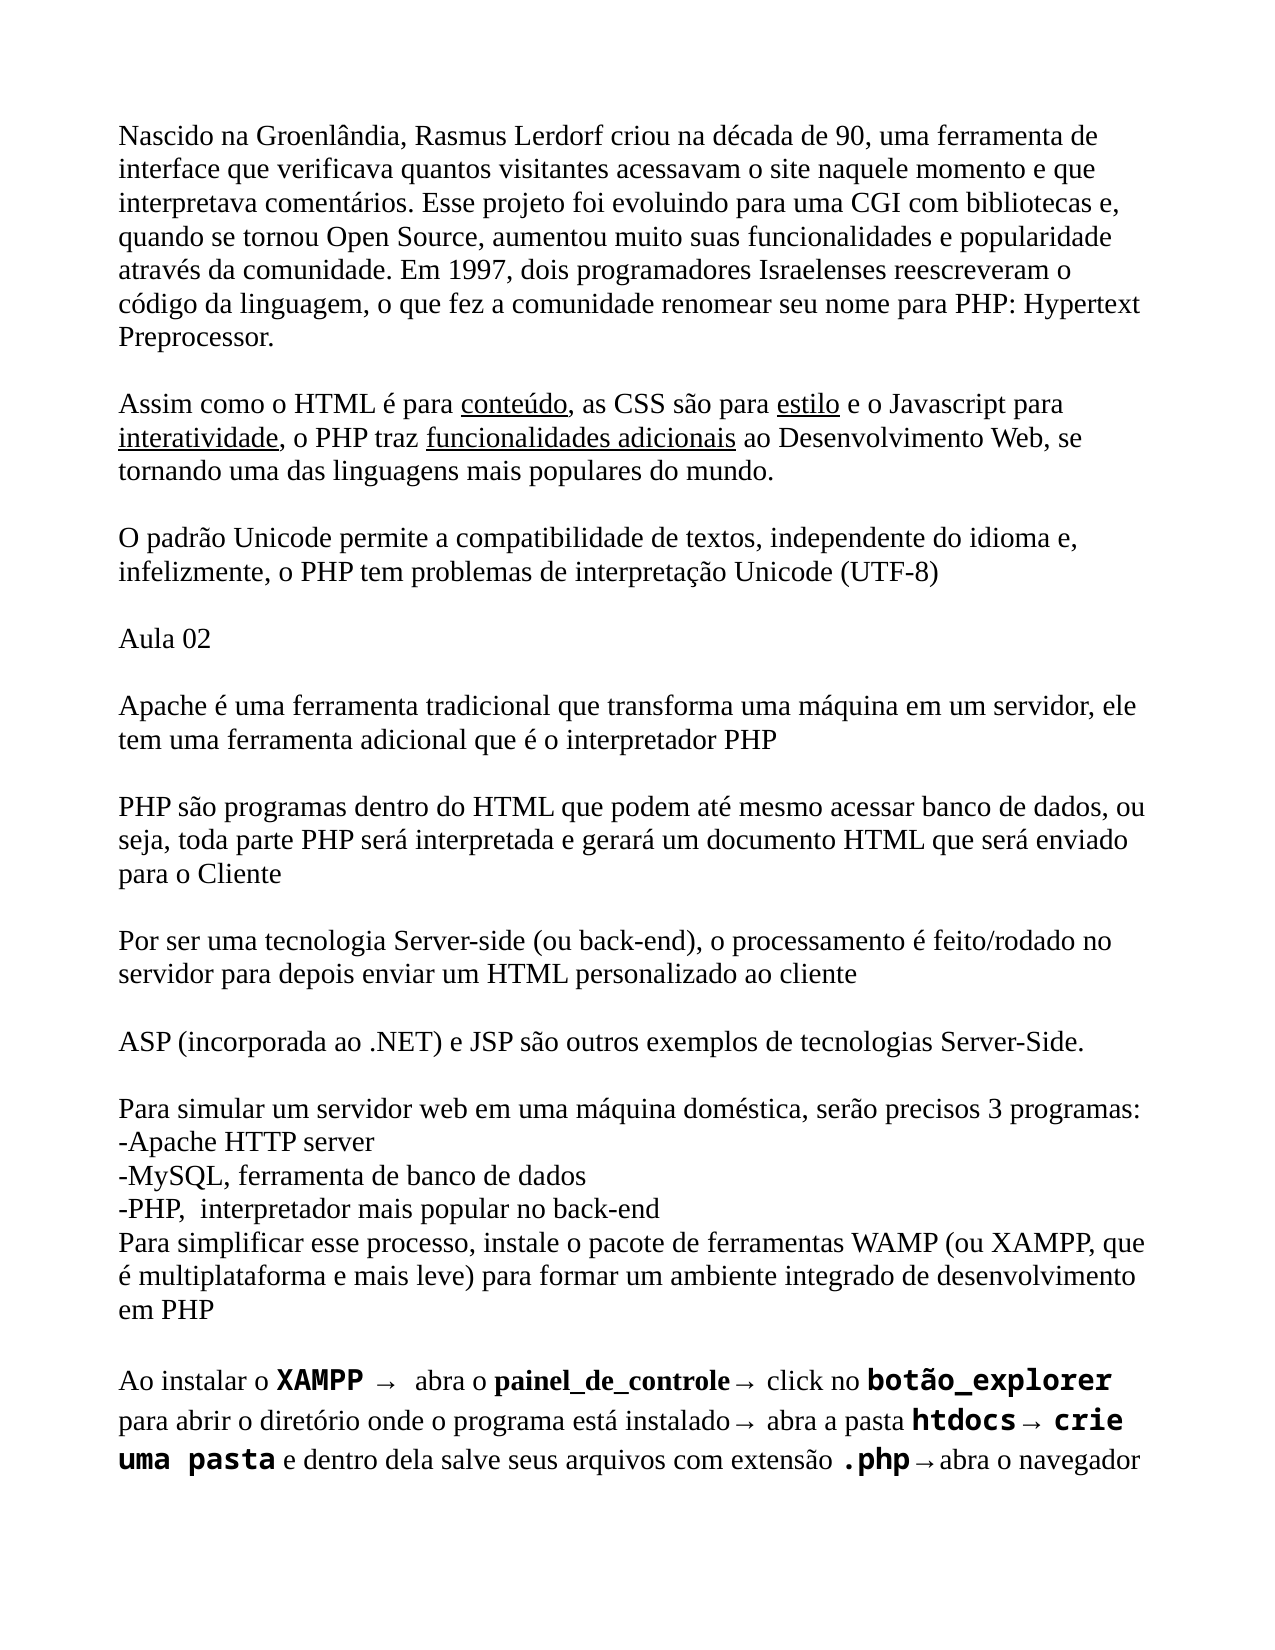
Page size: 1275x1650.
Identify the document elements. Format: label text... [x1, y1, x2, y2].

text Aula 02 [118, 621, 1157, 655]
text Para simular um servidor web em uma máquina doméstica, serão precisos 3 programas: [118, 1091, 1157, 1124]
text ASP (incorporada ao .NET) e JSP são outros exemplos de tecnologias Server-Side. [118, 1024, 1157, 1057]
text Ao instalar o XAMPP → abra o painel_de_controle→ click no botão_explorer para abrir o diretório onde o programa está instalado→ abra a pasta htdocs→ crie uma pasta e dentro dela salve seus arquivos com extensão .php→abra o navegador [118, 1359, 1157, 1478]
text PHP são programas dentro do HTML que podem até mesmo acessar banco de dados, ou seja, toda parte PHP será interpretada e gerará um documento HTML que será enviado para o Cliente [118, 789, 1157, 889]
text Apache é uma ferramenta tradicional que transforma uma máquina em um servidor, ele tem uma ferramenta adicional que é o interpretador PHP [118, 688, 1157, 755]
text -MySQL, ferramenta de banco de dados [118, 1158, 1157, 1191]
text Para simplificar esse processo, instale o pacote de ferramentas WAMP (ou XAMPP, que é multiplataforma e mais leve) para formar um ambiente integrado de desenvolvimento em PHP [118, 1225, 1157, 1326]
text Nascido na Groenlândia, Rasmus Lerdorf criou na década de 90, uma ferramenta de interface que verificava quantos visitantes acessavam o site naquele momento e que interpretava comentários. Esse projeto foi evoluindo para uma CGI com bibliotecas e, quando se tornou Open Source, aumentou muito suas funcionalidades e popularidade através da comunidade. Em 1997, dois programadores Israelenses reescreveram o código da linguagem, o que fez a comunidade renomear seu nome para PHP: Hypertext Preprocessor. [118, 118, 1157, 353]
text -Apache HTTP server [118, 1124, 1157, 1158]
text O padrão Unicode permite a compatibilidade de textos, independente do idioma e, infelizmente, o PHP tem problemas de interpretação Unicode (UTF-8) [118, 521, 1157, 588]
text -PHP, interpretador mais popular no back-end [118, 1191, 1157, 1225]
text Por ser uma tecnologia Server-side (ou back-end), o processamento é feito/rodado no servidor para depois enviar um HTML personalizado ao cliente [118, 923, 1157, 990]
text Assim como o HTML é para conteúdo, as CSS são para estilo e o Javascript para interatividade, o PHP traz funcionalidades adicionais ao Desenvolvimento Web, se tornando uma das linguagens mais populares do mundo. [118, 386, 1157, 487]
